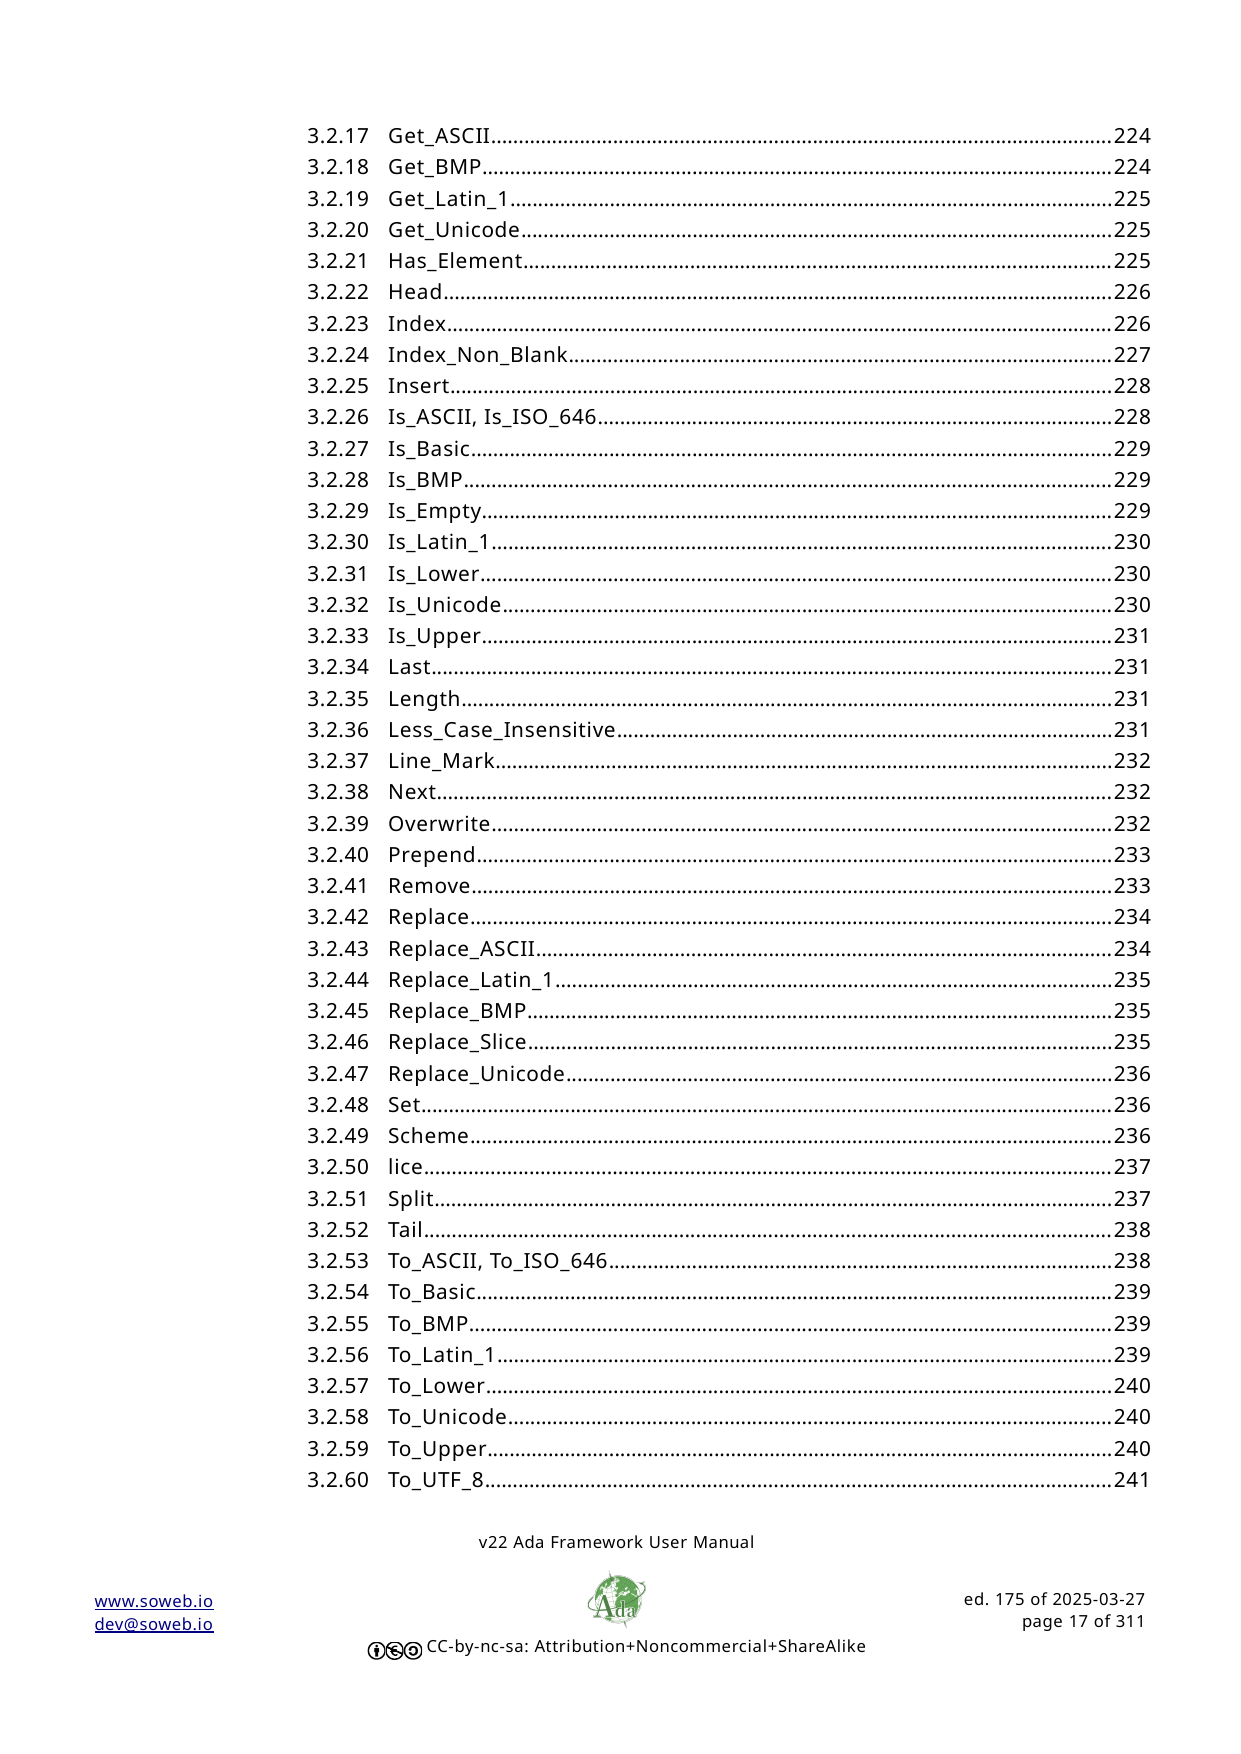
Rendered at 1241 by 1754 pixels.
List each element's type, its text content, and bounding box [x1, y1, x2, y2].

text 3.2.59 To_Upper 240 [307, 1431, 1152, 1462]
text 3.2.23 Index 226 [307, 306, 1152, 337]
text 3.2.58 To_Unicode 240 [307, 1400, 1152, 1431]
text 3.2.45 Replace_BMP 235 [307, 993, 1152, 1025]
text 3.2.41 Remove 233 [307, 868, 1152, 900]
text 3.2.28 Is_BMP 229 [307, 462, 1152, 493]
text 3.2.26 Is_ASCII, Is_ISO_646 228 [307, 400, 1152, 431]
text 3.2.38 Next 232 [307, 775, 1152, 806]
text 3.2.35 Length 231 [307, 681, 1152, 712]
text 3.2.55 To_BMP 239 [307, 1306, 1152, 1337]
text 3.2.50 lice 237 [307, 1150, 1152, 1181]
text 3.2.56 To_Latin_1 239 [307, 1337, 1152, 1368]
text 3.2.52 Tail 238 [307, 1212, 1152, 1243]
text 3.2.20 Get_Unicode 225 [307, 212, 1152, 243]
text 3.2.39 Overwrite 232 [307, 806, 1152, 837]
text 3.2.33 Is_Upper 231 [307, 618, 1152, 650]
picture [587, 1570, 646, 1629]
picture [367, 1642, 423, 1660]
text 3.2.54 To_Basic 239 [307, 1275, 1152, 1306]
text 3.2.21 Has_Element 225 [307, 243, 1152, 275]
text 3.2.57 To_Lower 240 [307, 1368, 1152, 1400]
text 3.2.17 Get_ASCII 224 [307, 118, 1152, 150]
text 3.2.53 To_ASCII, To_ISO_646 238 [307, 1243, 1152, 1275]
text 3.2.49 Scheme 236 [307, 1118, 1152, 1150]
text 3.2.32 Is_Unicode 230 [307, 587, 1152, 618]
text 3.2.34 Last 231 [307, 650, 1152, 681]
text 3.2.60 To_UTF_8 241 [307, 1462, 1152, 1493]
text 3.2.24 Index_Non_Blank 227 [307, 337, 1152, 368]
text 3.2.19 Get_Latin_1 225 [307, 181, 1152, 212]
text 3.2.37 Line_Mark 232 [307, 743, 1152, 775]
text 3.2.27 Is_Basic 229 [307, 431, 1152, 462]
text 3.2.36 Less_Case_Insensitive 231 [307, 712, 1152, 743]
text 3.2.44 Replace_Latin_1 235 [307, 962, 1152, 993]
text 3.2.22 Head 226 [307, 275, 1152, 306]
text 3.2.51 Split 237 [307, 1181, 1152, 1212]
text 3.2.46 Replace_Slice 235 [307, 1025, 1152, 1056]
text 3.2.43 Replace_ASCII 234 [307, 931, 1152, 962]
text 3.2.47 Replace_Unicode 236 [307, 1056, 1152, 1087]
text 3.2.40 Prepend 233 [307, 837, 1152, 868]
text 3.2.31 Is_Lower 230 [307, 556, 1152, 587]
text 3.2.42 Replace 234 [307, 900, 1152, 931]
text 3.2.30 Is_Latin_1 230 [307, 525, 1152, 556]
text 3.2.48 Set 236 [307, 1087, 1152, 1118]
text 3.2.25 Insert 228 [307, 368, 1152, 400]
text 3.2.18 Get_BMP 224 [307, 150, 1152, 181]
text 3.2.29 Is_Empty 229 [307, 493, 1152, 525]
